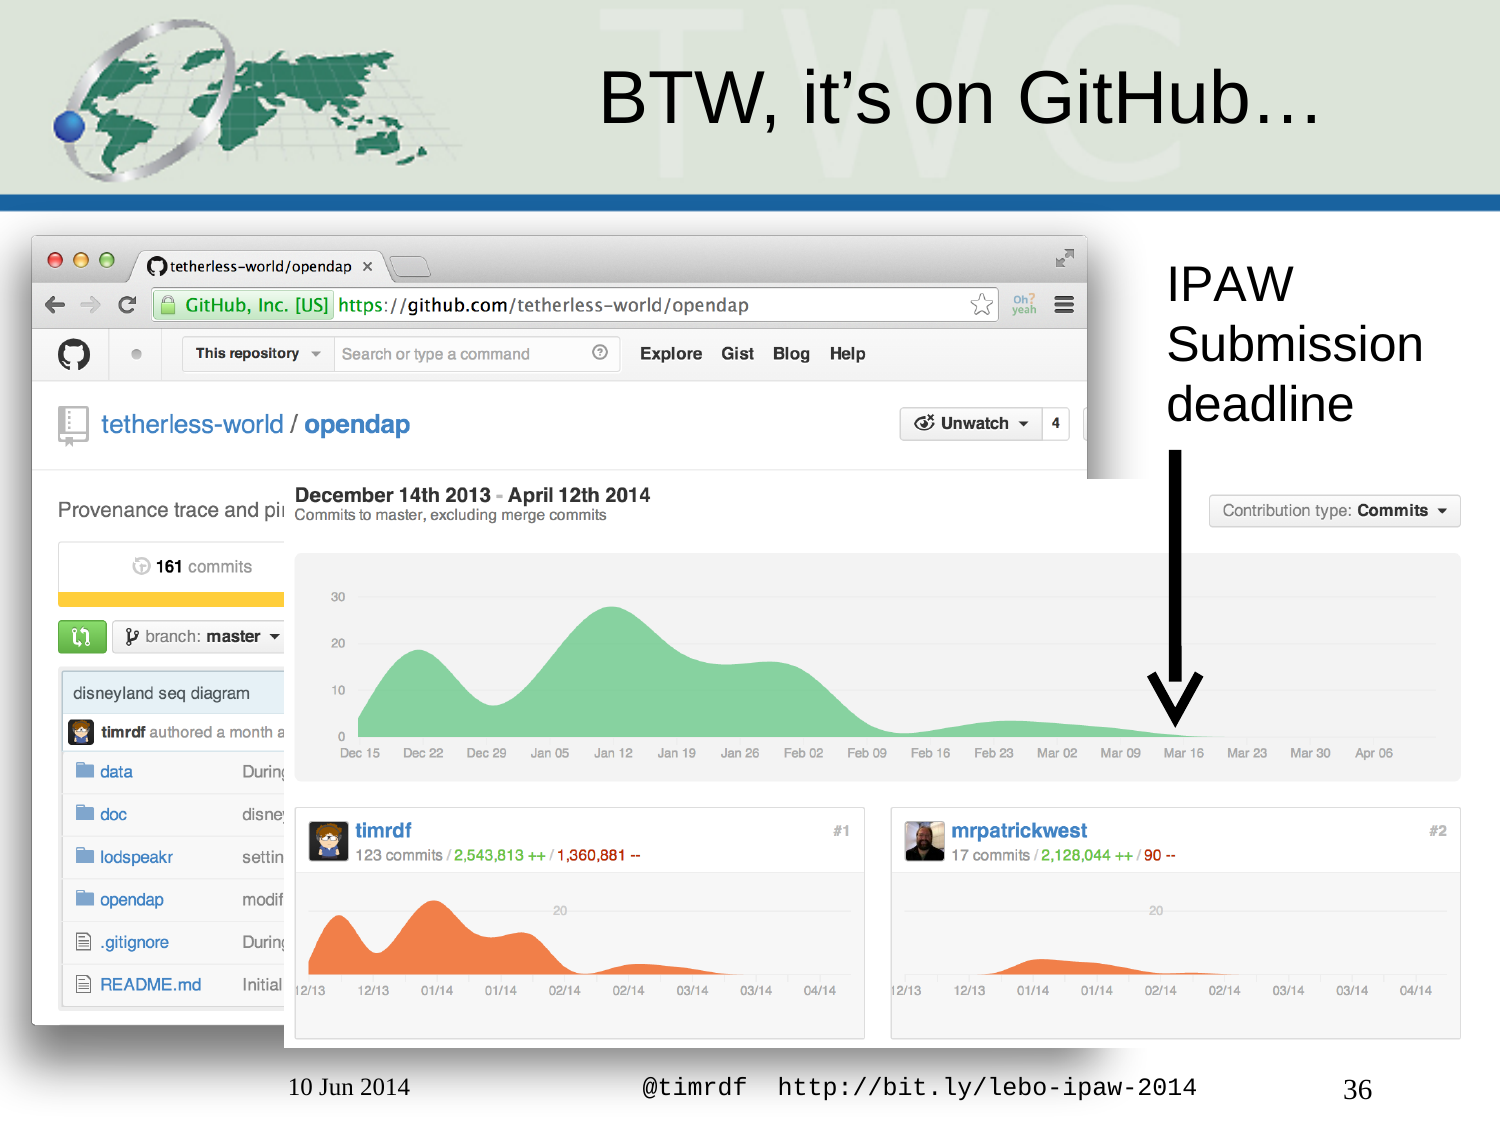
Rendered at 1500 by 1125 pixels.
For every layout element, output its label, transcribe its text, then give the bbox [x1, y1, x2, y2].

picture [0, 0, 1500, 1125]
title BTW, it’s on GitHub… [424, 0, 1500, 188]
text_box IPAW Submission deadline [1151, 243, 1442, 439]
